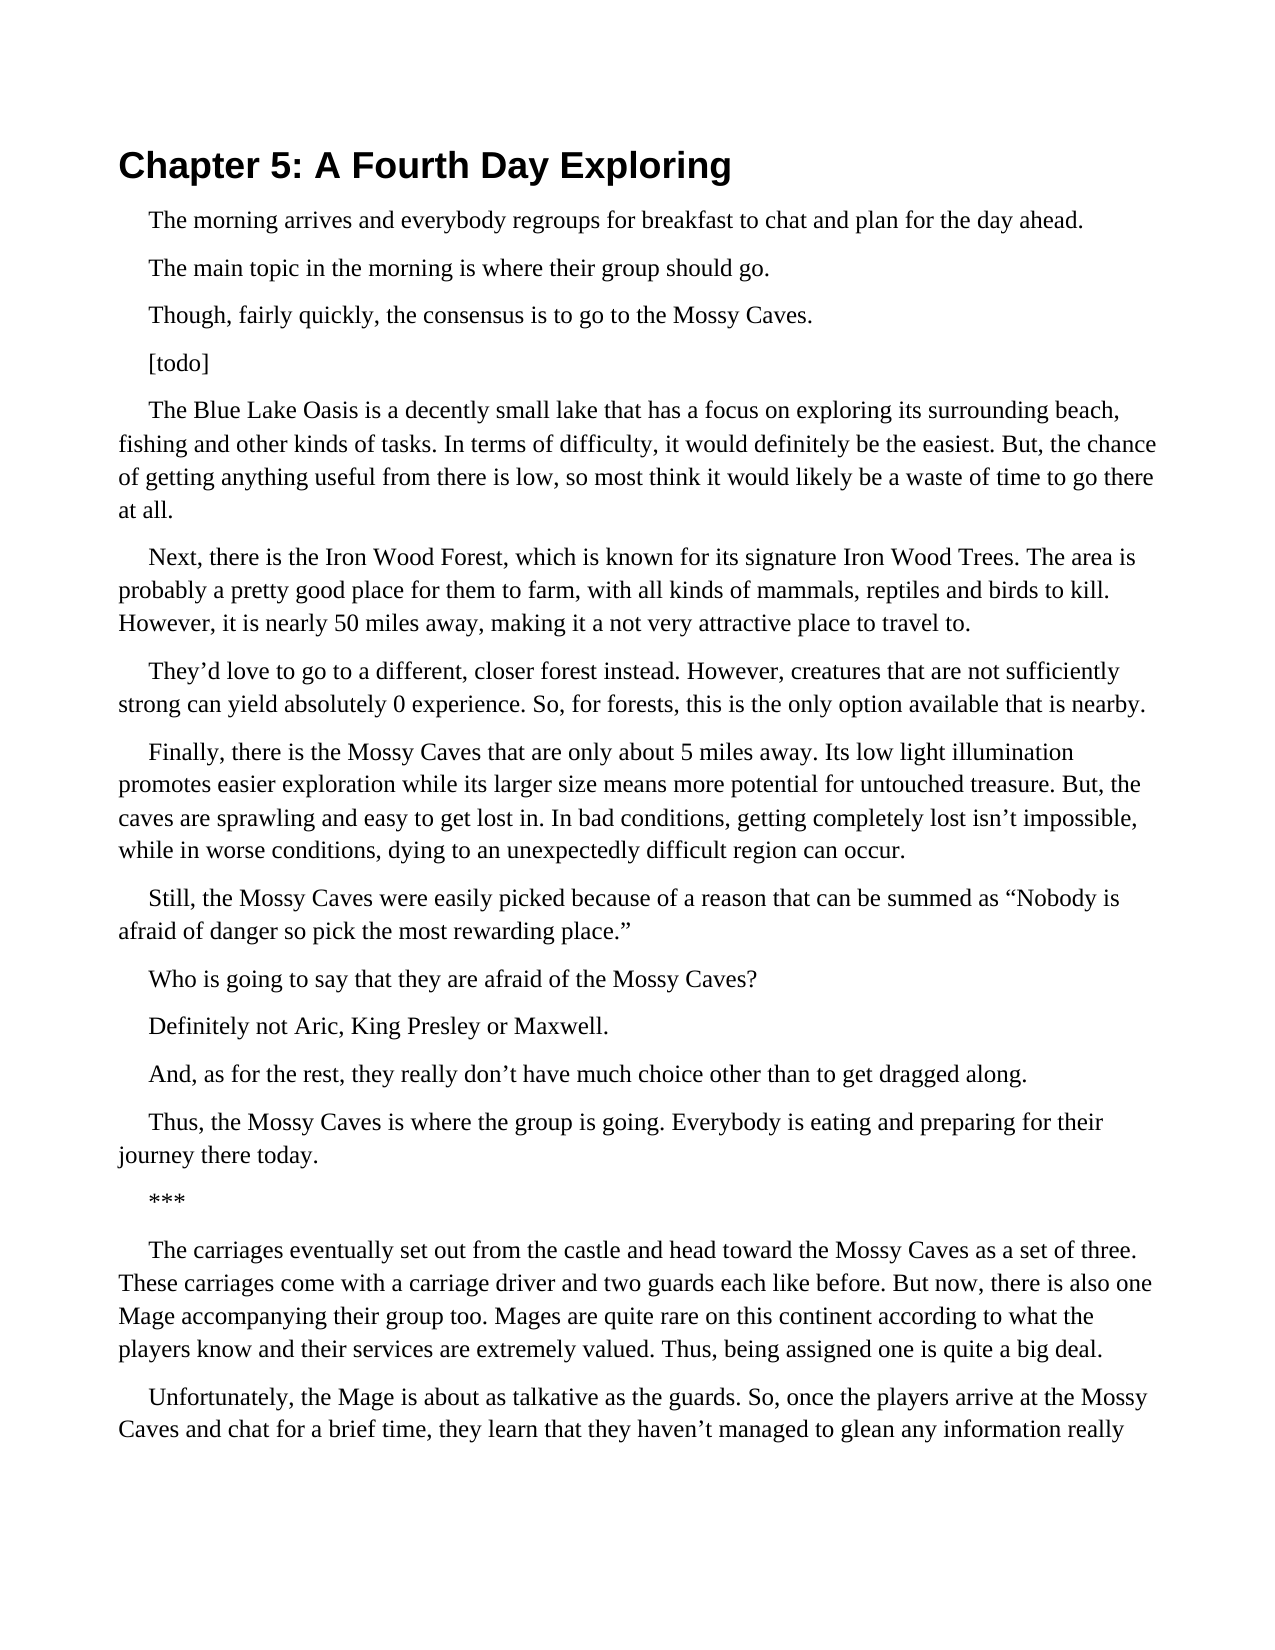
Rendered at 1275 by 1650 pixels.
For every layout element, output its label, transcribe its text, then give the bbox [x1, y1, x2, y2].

text *** [118, 1187, 1157, 1216]
text The morning arrives and everybody regroups for breakfast to chat and plan for the day ahead. [118, 205, 1157, 234]
text Though, fairly quickly, the consensus is to go to the Mossy Caves. [118, 300, 1157, 329]
text The carriages eventually set out from the castle and head toward the Mossy Caves as a set of three. These carriages come with a carriage driver and two guards each like before. But now, there is also one Mage accompanying their group too. Mages are quite rare on this continent according to what the players know and their services are extremely valued. Thus, being assigned one is quite a big deal. [118, 1235, 1157, 1363]
text The Blue Lake Oasis is a decently small lake that has a focus on exploring its surrounding beach, fishing and other kinds of tasks. In terms of difficulty, it would definitely be the easiest. But, the chance of getting anything useful from there is low, so most think it would likely be a waste of time to go there at all. [118, 396, 1157, 523]
text [todo] [118, 348, 1157, 377]
text And, as for the rest, they really don’t have much choice other than to get dragged along. [118, 1059, 1157, 1088]
text Still, the Mossy Caves were easily picked because of a reason that can be summed as “Nobody is afraid of danger so pick the most rewarding place.” [118, 883, 1157, 945]
subtitle Chapter 5: A Fourth Day Exploring [118, 143, 1157, 186]
text They’d love to go to a different, closer forest instead. However, creatures that are not sufficiently strong can yield absolutely 0 experience. So, for forests, this is the only option available that is nearby. [118, 656, 1157, 718]
text Finally, there is the Mossy Caves that are only about 5 miles away. Its low light illumination promotes easier exploration while its larger size means more potential for untouched treasure. But, the caves are sprawling and easy to get lost in. In bad conditions, getting completely lost isn’t impossible, while in worse conditions, dying to an unexpectedly difficult region can occur. [118, 737, 1157, 864]
text Who is going to say that they are afraid of the Mossy Caves? [118, 964, 1157, 993]
text Definitely not Aric, King Presley or Maxwell. [118, 1011, 1157, 1040]
text Thus, the Mossy Caves is where the group is going. Everybody is eating and preparing for their journey there today. [118, 1107, 1157, 1168]
text Next, there is the Iron Wood Forest, which is known for its signature Iron Wood Trees. The area is probably a pretty good place for them to farm, with all kinds of mammals, reptiles and birds to kill. However, it is nearly 50 miles away, making it a not very attractive place to travel to. [118, 542, 1157, 637]
text Unfortunately, the Mage is about as talkative as the guards. So, once the players arrive at the Mossy Caves and chat for a brief time, they learn that they haven’t managed to glean any information really [118, 1382, 1157, 1443]
text The main topic in the morning is where their group should go. [118, 253, 1157, 282]
